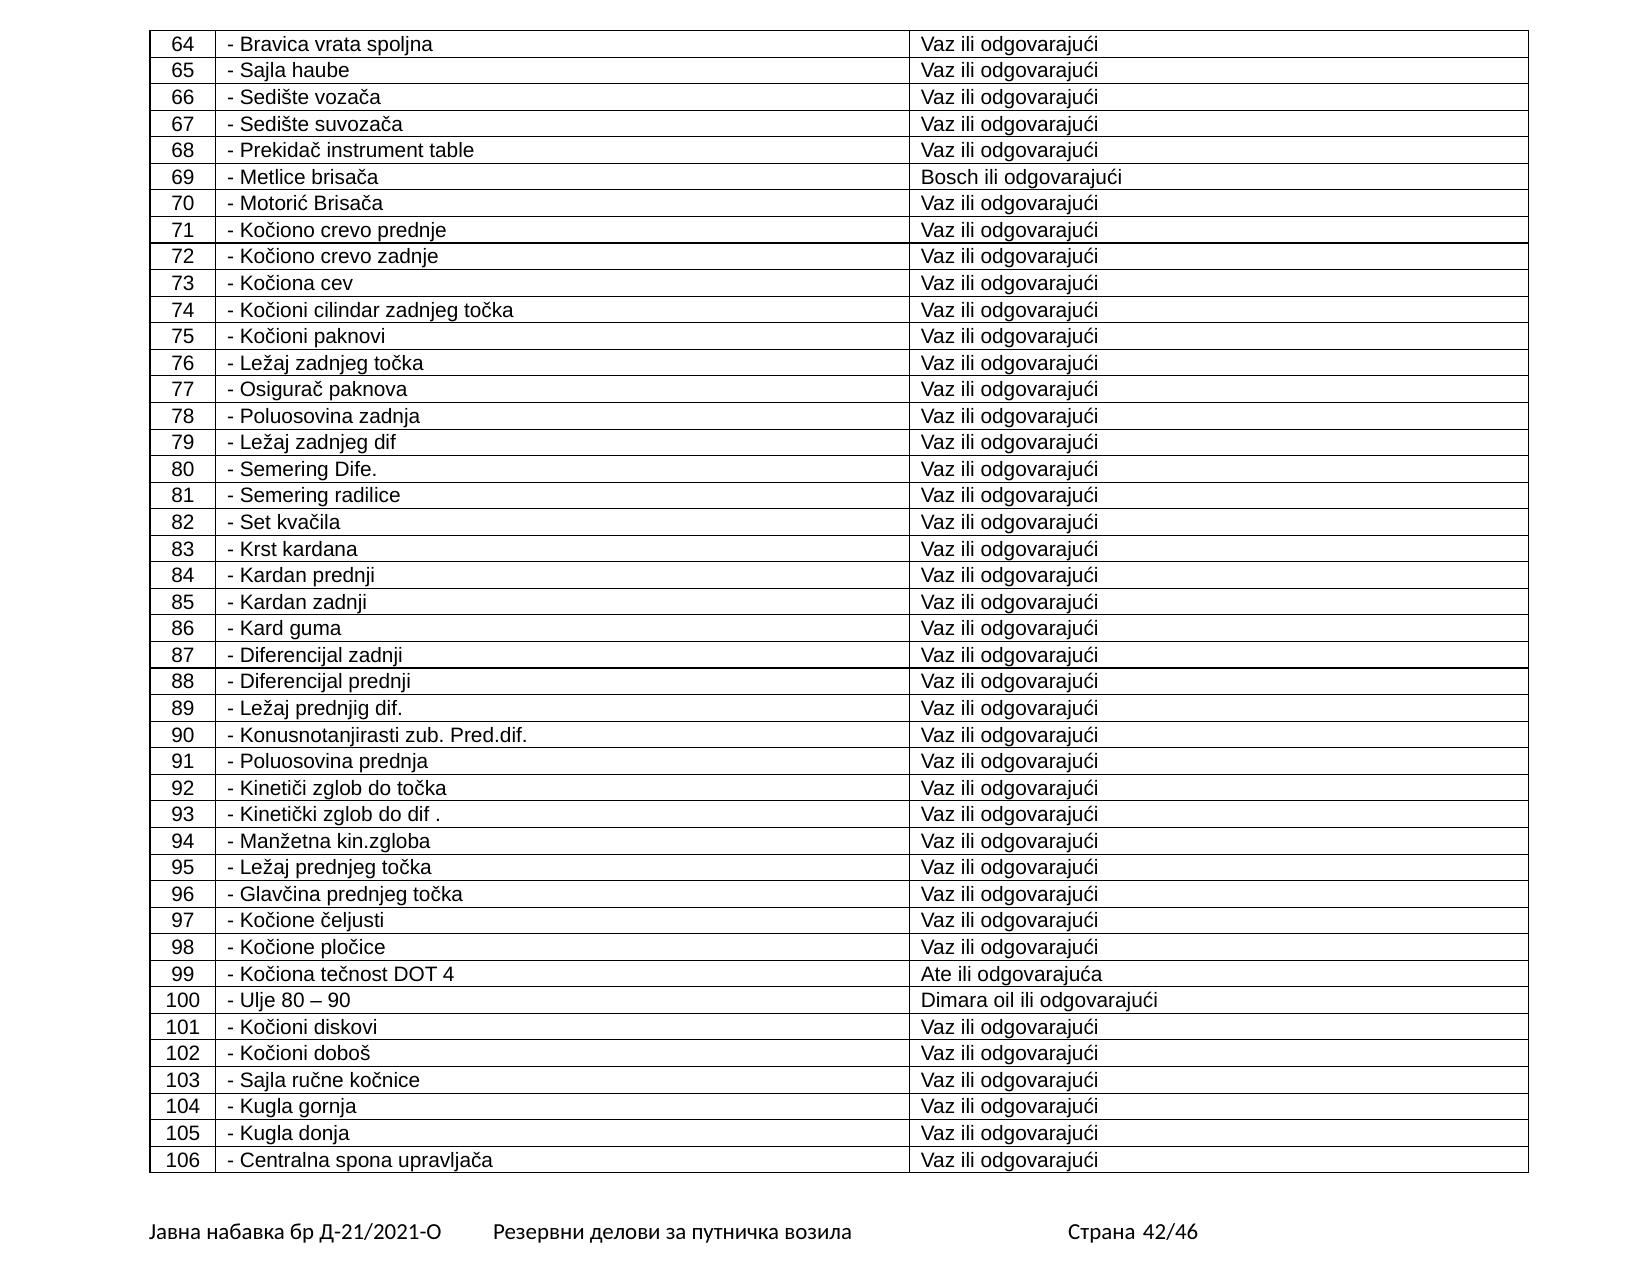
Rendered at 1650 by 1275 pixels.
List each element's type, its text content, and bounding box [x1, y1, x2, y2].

table_cell - Kočione pločice [216, 934, 909, 960]
table_cell - Sedište suvozača [216, 111, 909, 136]
table_cell - Kočioni paknovi [216, 323, 909, 349]
table_cell Vaz ili odgovarajući [910, 881, 1528, 907]
table_cell 85 [151, 589, 215, 614]
table_cell 97 [151, 908, 215, 933]
table_cell - Motorić Brisača [216, 190, 909, 216]
table_cell 83 [151, 536, 215, 561]
table_cell Dimara oil ili odgovarajući [910, 987, 1528, 1013]
table_cell Vaz ili odgovarajući [910, 1040, 1528, 1066]
table_cell - Kočione čeljusti [216, 908, 909, 933]
table_cell - Set kvačila [216, 509, 909, 535]
table_cell 90 [151, 722, 215, 747]
table_cell 94 [151, 828, 215, 853]
table_cell Vaz ili odgovarajući [910, 190, 1528, 216]
table_cell Vaz ili odgovarajući [910, 84, 1528, 110]
table_cell 99 [151, 961, 215, 986]
table_cell Vaz ili odgovarajući [910, 642, 1528, 667]
table_cell - Osigurač paknova [216, 376, 909, 402]
table_cell - Manžetna kin.zgloba [216, 828, 909, 853]
table_cell - Metlice brisača [216, 164, 909, 189]
table_cell - Ležaj prednjig dif. [216, 695, 909, 721]
table_cell - Semering Dife. [216, 456, 909, 482]
table_cell Vaz ili odgovarajući [910, 297, 1528, 322]
table_cell - Kardan zadnji [216, 589, 909, 614]
table_cell 72 [151, 244, 215, 269]
table_cell 77 [151, 376, 215, 402]
table_cell - Bravica vrata spoljna [216, 31, 909, 57]
table_cell 76 [151, 350, 215, 375]
table_cell 92 [151, 775, 215, 800]
table_cell Bosch ili odgovarajući [910, 164, 1528, 189]
table_cell 86 [151, 615, 215, 641]
table_cell Vaz ili odgovarajući [910, 31, 1528, 57]
table_cell Vaz ili odgovarajući [910, 828, 1528, 853]
table_cell Vaz ili odgovarajući [910, 376, 1528, 402]
table_cell Vaz ili odgovarajući [910, 536, 1528, 561]
table_cell - Poluosovina zadnja [216, 403, 909, 428]
table_cell Vaz ili odgovarajući [910, 1120, 1528, 1146]
table_cell - Kugla donja [216, 1120, 909, 1146]
table_cell Vaz ili odgovarajući [910, 722, 1528, 747]
table_cell 65 [151, 58, 215, 83]
table_cell - Kugla gornja [216, 1094, 909, 1119]
table_cell Vaz ili odgovarajući [910, 1014, 1528, 1039]
table_cell 105 [151, 1120, 215, 1146]
table_cell Vaz ili odgovarajući [910, 615, 1528, 641]
table_cell 69 [151, 164, 215, 189]
table_cell - Kočioni diskovi [216, 1014, 909, 1039]
table_cell 104 [151, 1094, 215, 1119]
table_cell Vaz ili odgovarajući [910, 456, 1528, 482]
table_cell Vaz ili odgovarajući [910, 589, 1528, 614]
table_cell Vaz ili odgovarajući [910, 270, 1528, 296]
table_cell Vaz ili odgovarajući [910, 111, 1528, 136]
table_cell 82 [151, 509, 215, 535]
table_cell - Poluosovina prednja [216, 748, 909, 774]
table_cell 106 [151, 1147, 215, 1172]
table_cell 64 [151, 31, 215, 57]
table_cell Vaz ili odgovarajući [910, 669, 1528, 694]
table_cell - Semering radilice [216, 483, 909, 508]
table_cell 68 [151, 137, 215, 163]
table_cell 66 [151, 84, 215, 110]
table_cell - Konusnotanjirasti zub. Pred.dif. [216, 722, 909, 747]
table_cell - Kinetiči zglob do točka [216, 775, 909, 800]
table_cell 70 [151, 190, 215, 216]
table_cell Vaz ili odgovarajući [910, 244, 1528, 269]
table_cell 100 [151, 987, 215, 1013]
table_cell Vaz ili odgovarajući [910, 217, 1528, 242]
table_cell 96 [151, 881, 215, 907]
table_cell - Sajla haube [216, 58, 909, 83]
table_cell - Kočiono crevo zadnje [216, 244, 909, 269]
table_cell - Kočioni cilindar zadnjeg točka [216, 297, 909, 322]
table_cell - Centralna spona upravljača [216, 1147, 909, 1172]
table_cell Vaz ili odgovarajući [910, 748, 1528, 774]
table_cell Vaz ili odgovarajući [910, 403, 1528, 428]
table_cell - Sajla ručne kočnice [216, 1067, 909, 1092]
table_cell - Ležaj zadnjeg točka [216, 350, 909, 375]
table_cell Vaz ili odgovarajući [910, 1094, 1528, 1119]
table_cell - Sedište vozača [216, 84, 909, 110]
table_cell 73 [151, 270, 215, 296]
table_cell 80 [151, 456, 215, 482]
table_cell - Kočiona tečnost DOT 4 [216, 961, 909, 986]
table_cell 88 [151, 669, 215, 694]
table_cell 87 [151, 642, 215, 667]
table_cell 95 [151, 855, 215, 880]
table_cell Vaz ili odgovarajući [910, 350, 1528, 375]
table_cell 67 [151, 111, 215, 136]
table_cell 71 [151, 217, 215, 242]
table_cell 89 [151, 695, 215, 721]
table_cell - Diferencijal prednji [216, 669, 909, 694]
table_cell Vaz ili odgovarajući [910, 775, 1528, 800]
table_cell Vaz ili odgovarajući [910, 1067, 1528, 1092]
table_cell - Krst kardana [216, 536, 909, 561]
table_cell 75 [151, 323, 215, 349]
table_cell 81 [151, 483, 215, 508]
table_cell Vaz ili odgovarajući [910, 695, 1528, 721]
table_cell Vaz ili odgovarajući [910, 137, 1528, 163]
table_cell - Kinetički zglob do dif . [216, 801, 909, 827]
table_cell - Kardan prednji [216, 562, 909, 588]
table_cell - Kard guma [216, 615, 909, 641]
table_cell Vaz ili odgovarajući [910, 58, 1528, 83]
table_cell 98 [151, 934, 215, 960]
table_cell 84 [151, 562, 215, 588]
table_cell Vaz ili odgovarajući [910, 430, 1528, 455]
table_cell 79 [151, 430, 215, 455]
table_cell Vaz ili odgovarajući [910, 323, 1528, 349]
table_cell 74 [151, 297, 215, 322]
table_cell - Ulje 80 – 90 [216, 987, 909, 1013]
table_cell 101 [151, 1014, 215, 1039]
table_cell Vaz ili odgovarajući [910, 934, 1528, 960]
table_cell Ate ili odgovarajuća [910, 961, 1528, 986]
table_cell - Kočioni doboš [216, 1040, 909, 1066]
table_cell - Prekidač instrument table [216, 137, 909, 163]
table_cell 102 [151, 1040, 215, 1066]
table_cell Vaz ili odgovarajući [910, 562, 1528, 588]
table_cell - Glavčina prednjeg točka [216, 881, 909, 907]
table_cell Vaz ili odgovarajući [910, 908, 1528, 933]
table_cell 93 [151, 801, 215, 827]
table_cell 103 [151, 1067, 215, 1092]
table_cell Vaz ili odgovarajući [910, 855, 1528, 880]
table_cell - Kočiono crevo prednje [216, 217, 909, 242]
table_cell - Ležaj prednjeg točka [216, 855, 909, 880]
table_cell - Ležaj zadnjeg dif [216, 430, 909, 455]
table_cell 91 [151, 748, 215, 774]
table_cell Vaz ili odgovarajući [910, 483, 1528, 508]
table_cell Vaz ili odgovarajući [910, 1147, 1528, 1172]
table_cell - Kočiona cev [216, 270, 909, 296]
table_cell Vaz ili odgovarajući [910, 509, 1528, 535]
table_cell - Diferencijal zadnji [216, 642, 909, 667]
table_cell Vaz ili odgovarajući [910, 801, 1528, 827]
table_cell 78 [151, 403, 215, 428]
